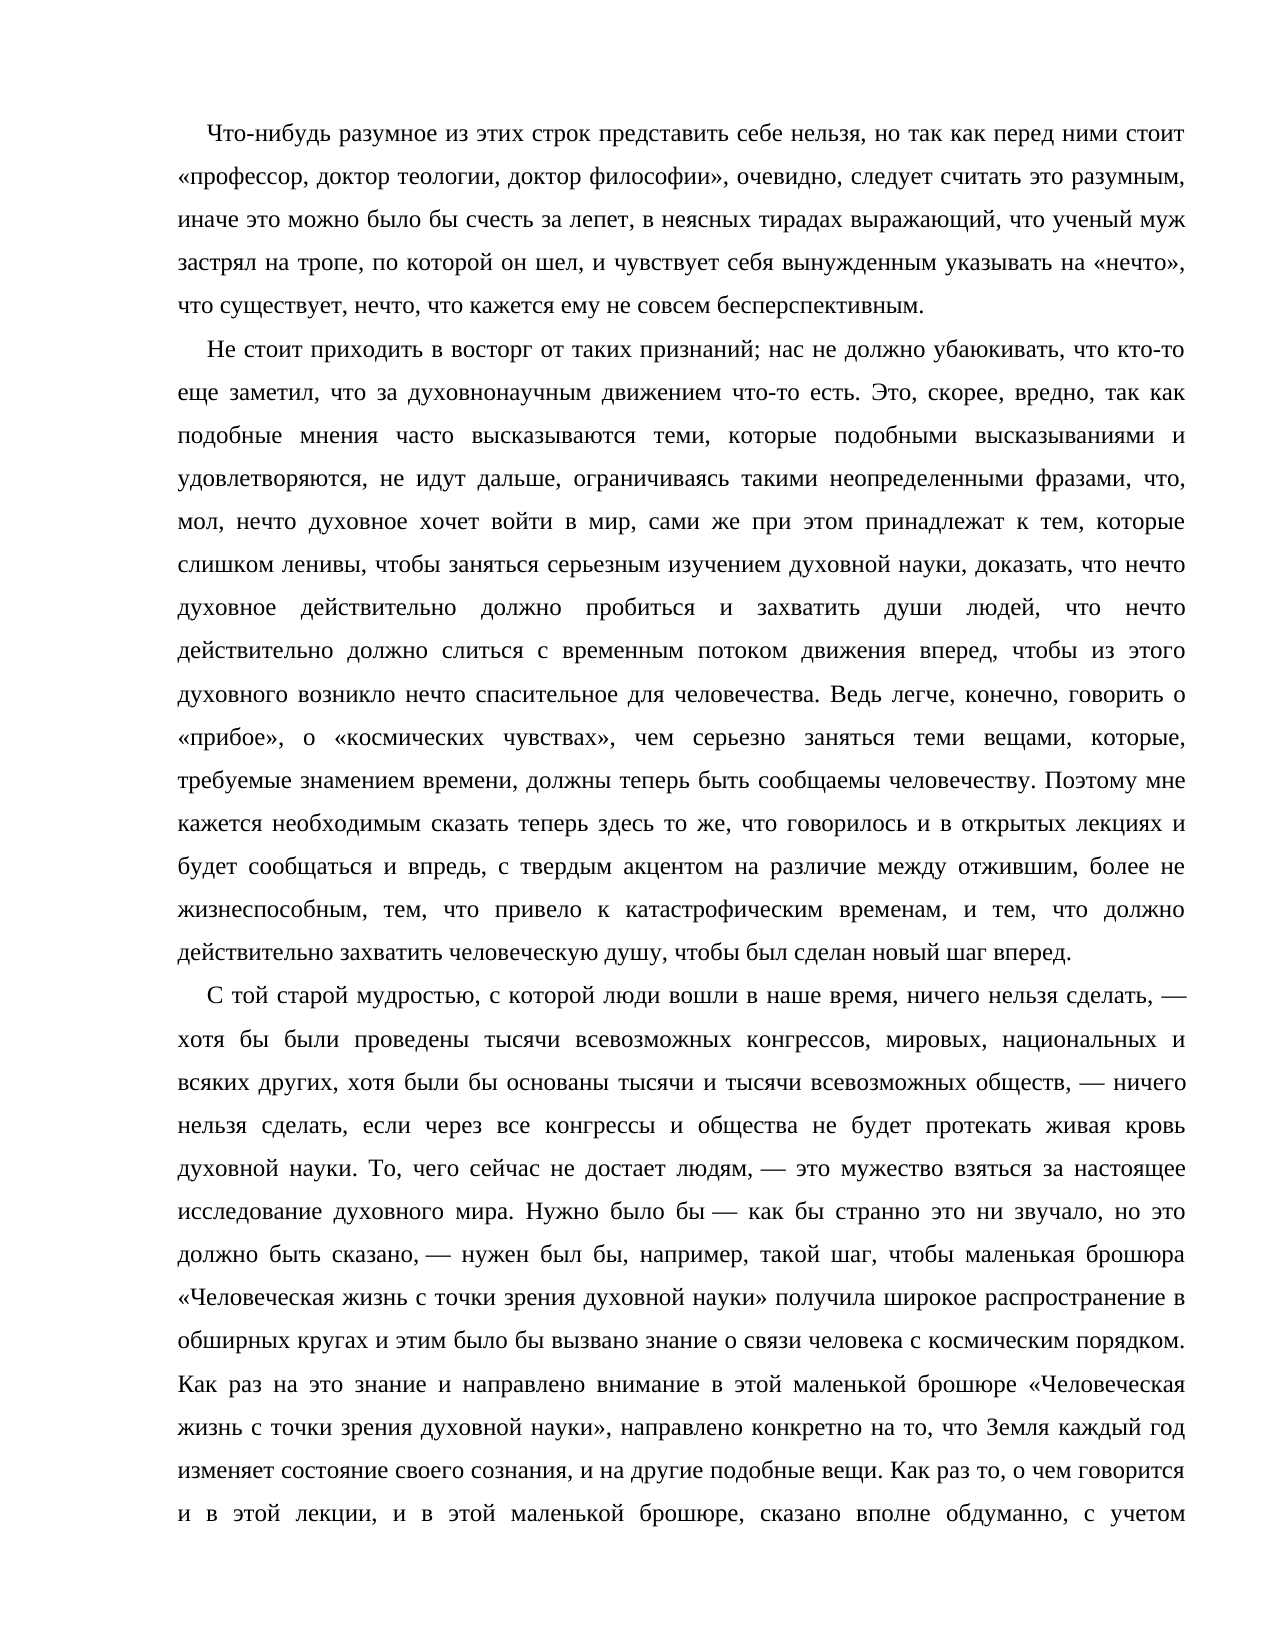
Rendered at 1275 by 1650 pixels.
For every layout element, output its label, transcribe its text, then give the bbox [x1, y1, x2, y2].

text Что-нибудь разумное из этих строк представить себе нельзя, но так как перед ними стоит «профессор, доктор теологии, доктор философии», очевидно, следует считать это разумным, иначе это можно было бы счесть за лепет, в неясных тирадах выражающий, что ученый муж застрял на тропе, по которой он шел, и чувствует себя вынужденным указывать на «нечто», что существует, нечто, что кажется ему не совсем бесперспективным. [177, 118, 1186, 319]
text С той старой мудростью, с которой люди вошли в наше время, ничего нельзя сделать, — хотя бы были проведены тысячи всевозможных конгрессов, мировых, национальных и всяких других, хотя были бы основаны тысячи и тысячи всевозможных обществ, — ничего нельзя сделать, если через все конгрессы и общества не будет протекать живая кровь духовной науки. То, чего сейчас не достает людям, — это мужество взяться за настоящее исследование духовного мира. Нужно было бы — как бы странно это ни звучало, но это должно быть сказано, — нужен был бы, например, такой шаг, чтобы маленькая брошюра «Человеческая жизнь с точки зрения духовной науки» получила широкое распространение в обширных кругах и этим было бы вызвано знание о связи человека с космическим порядком. Как раз на это знание и направлено внимание в этой маленькой брошюре «Человеческая жизнь с точки зрения духовной науки», направлено конкретно на то, что Земля каждый год изменяет состояние своего сознания, и на другие подобные вещи. Как раз то, о чем говорится и в этой лекции, и в этой маленькой брошюре, сказано вполне обдуманно, с учетом [177, 981, 1186, 1527]
text Не стоит приходить в восторг от таких признаний; нас не должно убаюкивать, что кто-то еще заметил, что за духовнонаучным движением что-то есть. Это, скорее, вредно, так как подобные мнения часто высказываются теми, которые подобными высказываниями и удовлетворяются, не идут дальше, ограничиваясь такими неопределенными фразами, что, мол, нечто духовное хочет войти в мир, сами же при этом принадлежат к тем, которые слишком ленивы, чтобы заняться серьезным изучением духовной науки, доказать, что нечто духовное действительно должно пробиться и захватить души людей, что нечто действительно должно слиться с временным потоком движения вперед, чтобы из этого духовного возникло нечто спасительное для человечества. Ведь легче, конечно, говорить о «прибое», о «космических чувствах», чем серьезно заняться теми вещами, которые, требуемые знамением времени, должны теперь быть сообщаемы человечеству. Поэтому мне кажется необходимым сказать теперь здесь то же, что говорилось и в открытых лекциях и будет сообщаться и впредь, с твердым акцентом на различие между отжившим, более не жизнеспособным, тем, что привело к катастрофическим временам, и тем, что должно действительно захватить человеческую душу, чтобы был сделан новый шаг вперед. [177, 334, 1186, 966]
